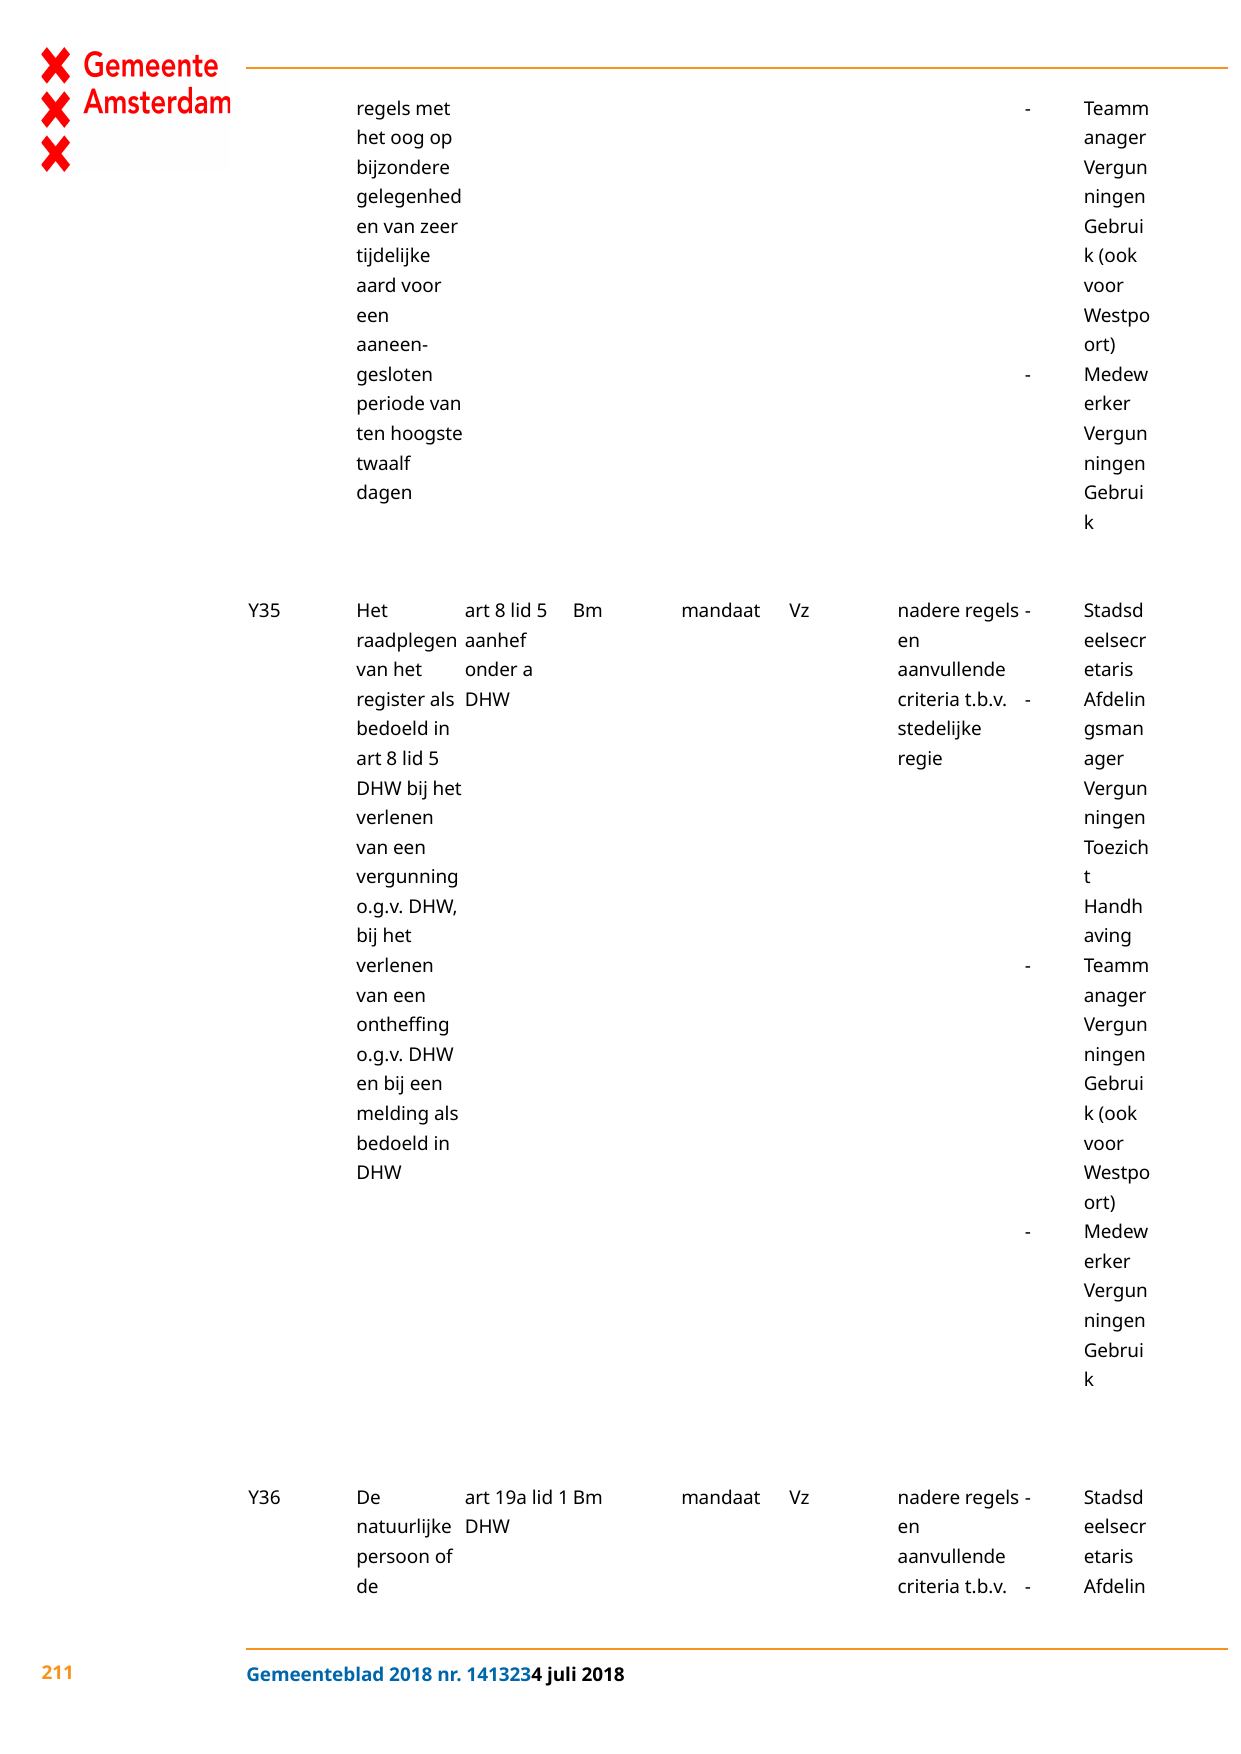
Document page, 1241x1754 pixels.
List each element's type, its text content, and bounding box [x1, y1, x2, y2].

table_cell [465, 95, 573, 564]
table_header art 8 lid 5 aanhef onder a DHW [465, 568, 573, 1422]
table_cell [248, 95, 356, 564]
table_header mandaat [681, 568, 789, 1422]
table_header De natuurlijke persoon of de [356, 1455, 464, 1599]
table_header art 19a lid 1 DHW [465, 1455, 573, 1599]
table_header Stadsdeelsecretaris Afdelin [1025, 1455, 1152, 1599]
table_cell [573, 95, 681, 564]
table_cell [789, 95, 897, 564]
picture [41, 47, 231, 172]
table_header Vz [789, 568, 897, 1422]
table_header Stadsdeelsecretaris Afdelingsmanager Vergunningen Toezicht Handhaving Teammanager Vergunningen Gebruik (ook voor Westpoort) Medewerker Vergunningen Gebruik [1025, 568, 1152, 1422]
table_cell Teammanager Vergunningen Gebruik (ook voor Westpoort) Medewerker Vergunningen Gebruik [1025, 95, 1152, 564]
table_header nadere regels en aanvullende criteria t.b.v. [898, 1455, 1024, 1599]
table_header mandaat [681, 1455, 789, 1599]
table_header Het raadplegen van het register als bedoeld in art 8 lid 5 DHW bij het verlenen van een vergunning o.g.v. DHW, bij het verlenen van een ontheffing o.g.v. DHW en bij een melding als bedoeld in DHW [356, 568, 464, 1422]
table_cell [681, 95, 789, 564]
table_header Bm [573, 568, 681, 1422]
table_header nadere regels en aanvullende criteria t.b.v. stedelijke regie [898, 568, 1024, 1422]
table_header Bm [573, 1455, 681, 1599]
table_cell regels met het oog op bijzondere gelegenheden van zeer tijdelijke aard voor een aaneen-gesloten periode van ten hoogste twaalf dagen [356, 95, 464, 564]
table_header Y35 [248, 568, 356, 1422]
table_header Vz [789, 1455, 897, 1599]
table_cell [898, 95, 1024, 564]
table_header Y36 [248, 1455, 356, 1599]
